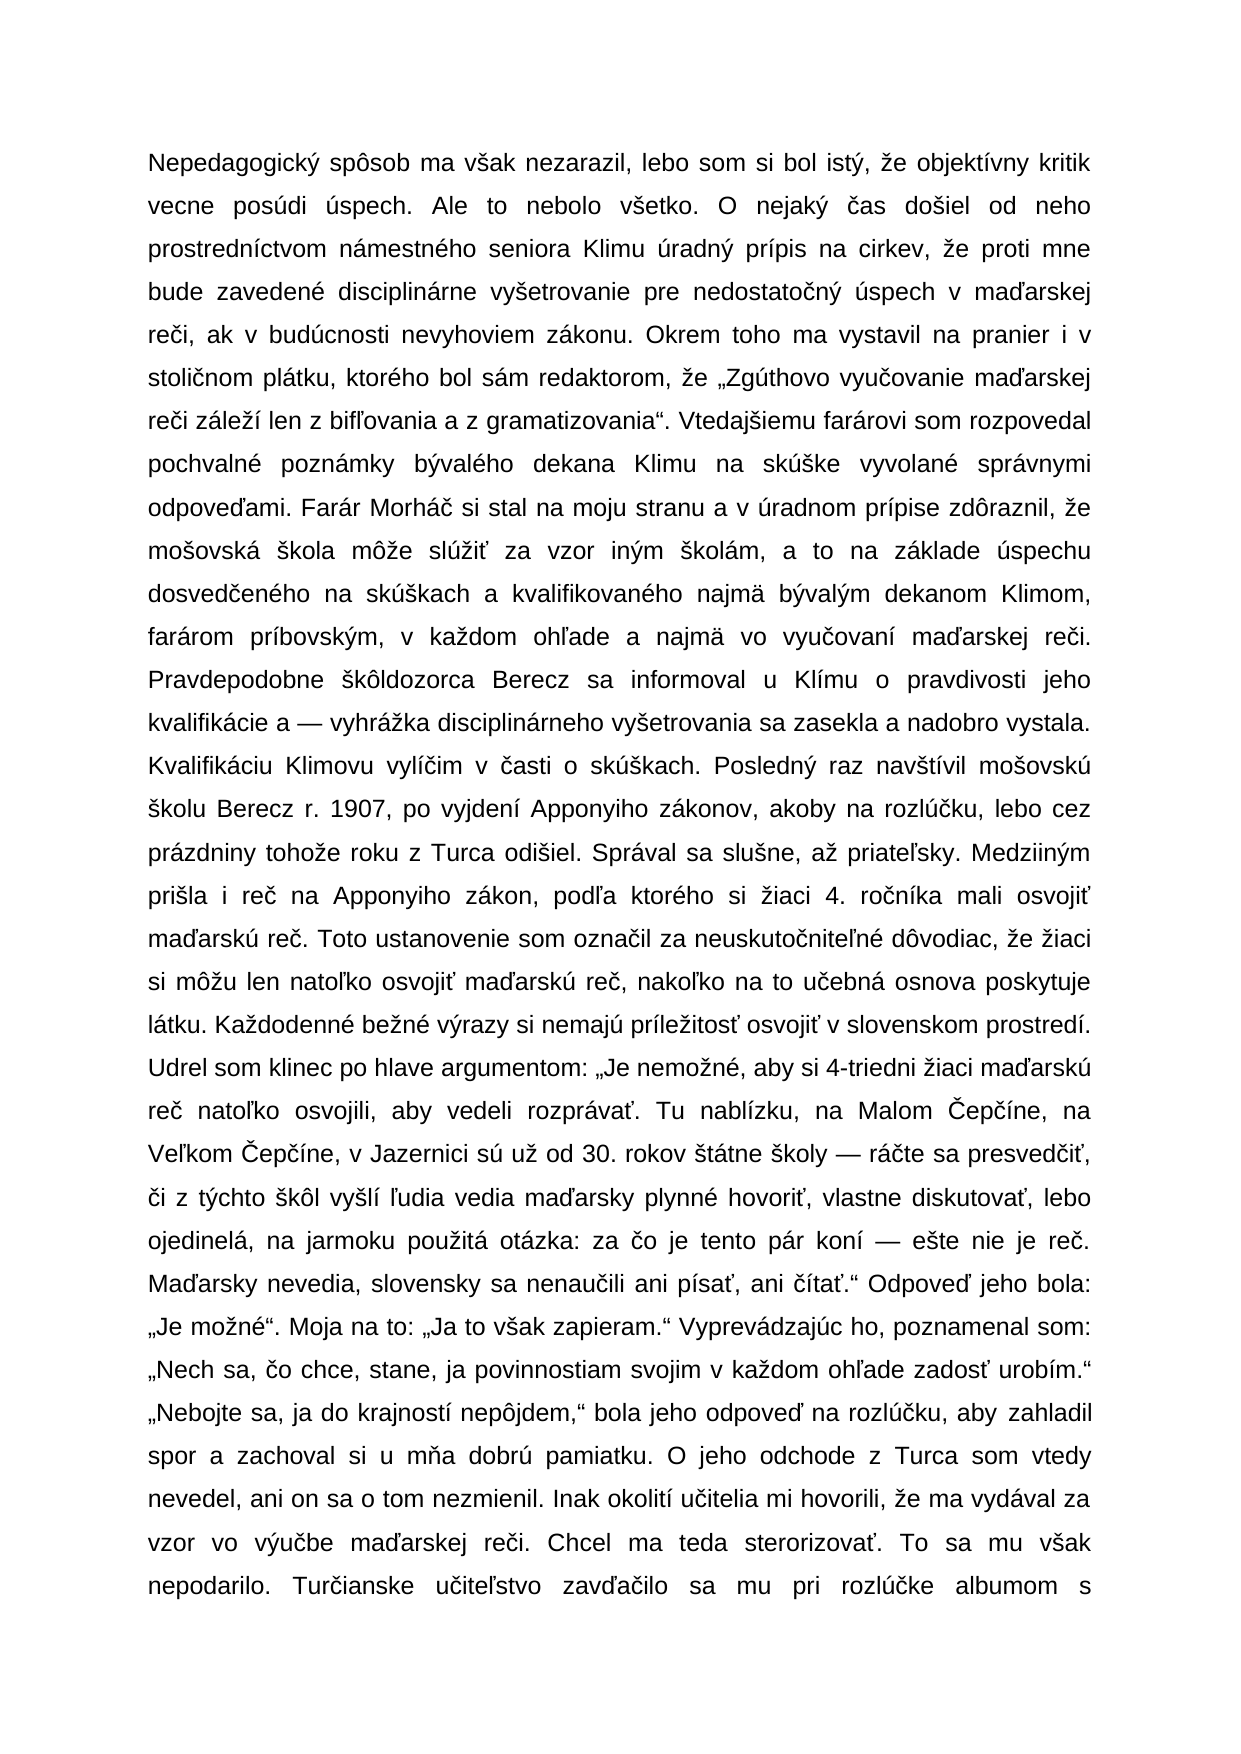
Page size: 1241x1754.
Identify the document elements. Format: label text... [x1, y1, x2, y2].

text Nepedagogický spôsob ma však nezarazil, lebo som si bol istý, že objektívny kritik vecne posúdi úspech. Ale to nebolo všetko. O nejaký čas došiel od neho prostredníctvom námestného seniora Klimu úradný prípis na cirkev, že proti mne bude zavedené disciplinárne vyšetrovanie pre nedostatočný úspech v maďarskej reči, ak v budúcnosti nevyhoviem zákonu. Okrem toho ma vystavil na pranier i v stoličnom plátku, ktorého bol sám redaktorom, že „Zgúthovo vyučovanie maďarskej reči záleží len z bifľovania a z gramatizovania“. Vtedajšiemu farárovi som rozpovedal pochvalné poznámky bývalého dekana Klimu na skúške vyvolané správnymi odpoveďami. Farár Morháč si stal na moju stranu a v úradnom prípise zdôraznil, že mošovská škola môže slúžiť za vzor iným školám, a to na základe úspechu dosvedčeného na skúškach a kvalifikovaného najmä bývalým dekanom Klimom, farárom príbovským, v každom ohľade a najmä vo vyučovaní maďarskej reči. Pravdepodobne škôldozorca Berecz sa informoval u Klímu o pravdivosti jeho kvalifikácie a — vyhrážka disciplinárneho vyšetrovania sa zasekla a nadobro vystala. Kvalifikáciu Klimovu vylíčim v časti o skúškach. Posledný raz navštívil mošovskú školu Berecz r. 1907, po vyjdení Apponyiho zákonov, akoby na rozlúčku, lebo cez prázdniny tohože roku z Turca odišiel. Správal sa slušne, až priateľsky. Medziiným prišla i reč na Apponyiho zákon, podľa ktorého si žiaci 4. ročníka mali osvojiť maďarskú reč. Toto ustanovenie som označil za neuskutočniteľné dôvodiac, že žiaci si môžu len natoľko osvojiť maďarskú reč, nakoľko na to učebná osnova poskytuje látku. Každodenné bežné výrazy si nemajú príležitosť osvojiť v slovenskom prostredí. Udrel som klinec po hlave argumentom: „Je nemožné, aby si 4-triedni žiaci maďarskú reč natoľko osvojili, aby vedeli rozprávať. Tu nablízku, na Malom Čepčíne, na Veľkom Čepčíne, v Jazernici sú už od 30. rokov štátne školy — ráčte sa presvedčiť, či z týchto škôl vyšlí ľudia vedia maďarsky plynné hovoriť, vlastne diskutovať, lebo ojedinelá, na jarmoku použitá otázka: za čo je tento pár koní — ešte nie je reč. Maďarsky nevedia, slovensky sa nenaučili ani písať, ani čítať.“ Odpoveď jeho bola: „Je možné“. Moja na to: „Ja to však zapieram.“ Vyprevádzajúc ho, poznamenal som: „Nech sa, čo chce, stane, ja povinnostiam svojim v každom ohľade zadosť urobím.“ „Nebojte sa, ja do krajností nepôjdem,“ bola jeho odpoveď na rozlúčku, aby zahladil spor a zachoval si u mňa dobrú pamiatku. O jeho odchode z Turca som vtedy nevedel, ani on sa o tom nezmienil. Inak okolití učitelia mi hovorili, že ma vydával za vzor vo výučbe maďarskej reči. Chcel ma teda sterorizovať. To sa mu však nepodarilo. Turčianske učiteľstvo zavďačilo sa mu pri rozlúčke albumom s [148, 148, 1093, 1599]
